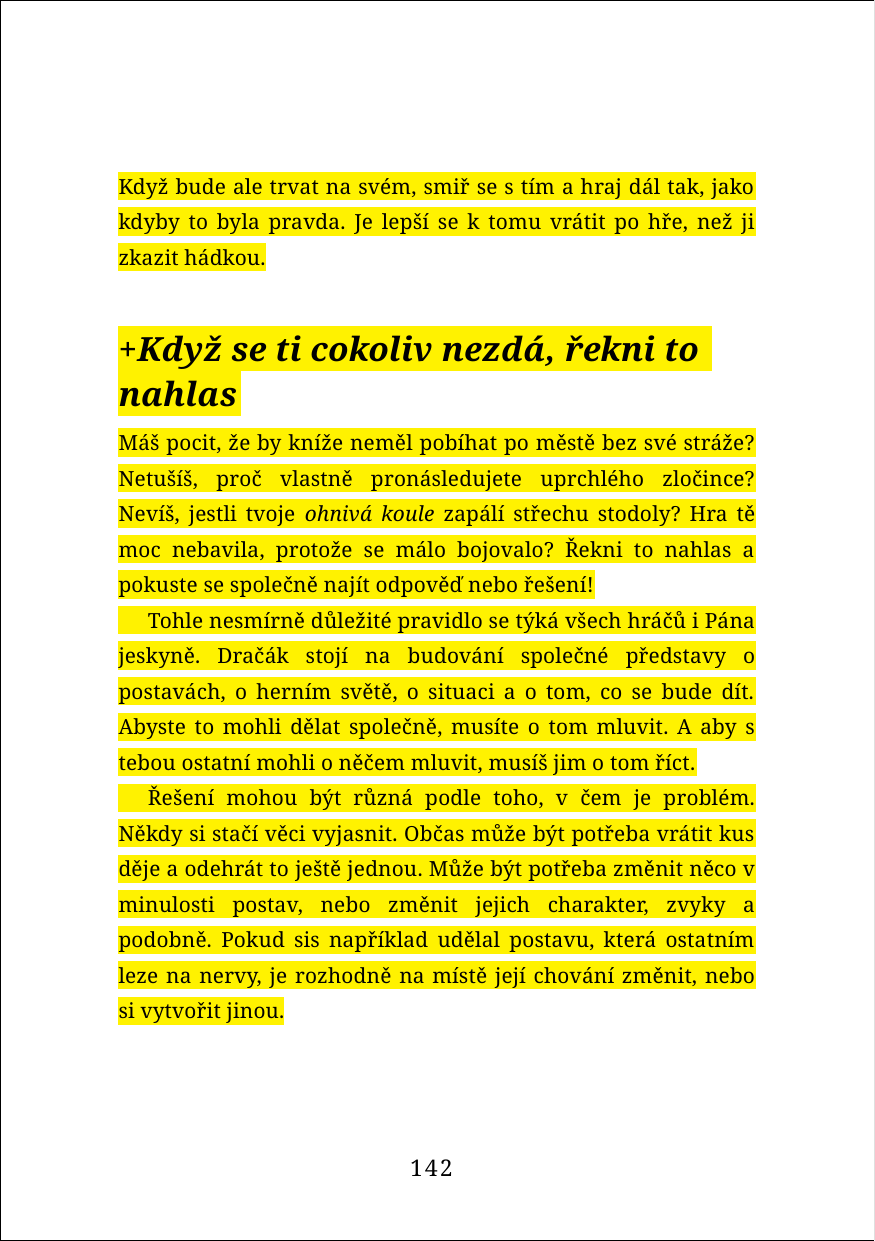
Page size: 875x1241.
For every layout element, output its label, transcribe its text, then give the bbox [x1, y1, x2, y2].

subtitle +Když se ti cokoliv nezdá, řekni to nahlas [118, 326, 756, 416]
text Když bude ale trvat na svém, smiř se s tím a hraj dál tak, jako kdyby to byla pravda. Je lepší se k tomu vrátit po hře, než ji zkazit hádkou. [118, 172, 756, 271]
text Máš pocit, že by kníže neměl pobíhat po městě bez své stráže? Netušíš, proč vlastně pronásledujete uprchlého zločince? Nevíš, jestli tvoje ohnivá koule zapálí střechu stodoly? Hra tě moc nebavila, protože se málo bojovalo? Řekni to nahlas a pokuste se společně najít odpověď nebo řešení! Tohle nesmírně důležité pravidlo se týká všech hráčů i Pána jeskyně. Dračák stojí na budování společné představy o postavách, o herním světě, o situaci a o tom, co se bude dít. Abyste to mohli dělat společně, musíte o tom mluvit. A aby s tebou ostatní mohli o něčem mluvit, musíš jim o tom říct. Řešení mohou být různá podle toho, v čem je problém. Někdy si stačí věci vyjasnit. Občas může být potřeba vrátit kus děje a odehrát to ještě jednou. Může být potřeba změnit něco v minulosti postav, nebo změnit jejich charakter, zvyky a podobně. Pokud sis například udělal postavu, která ostatním leze na nervy, je rozhodně na místě její chování změnit, nebo si vytvořit jinou. [118, 428, 756, 1025]
